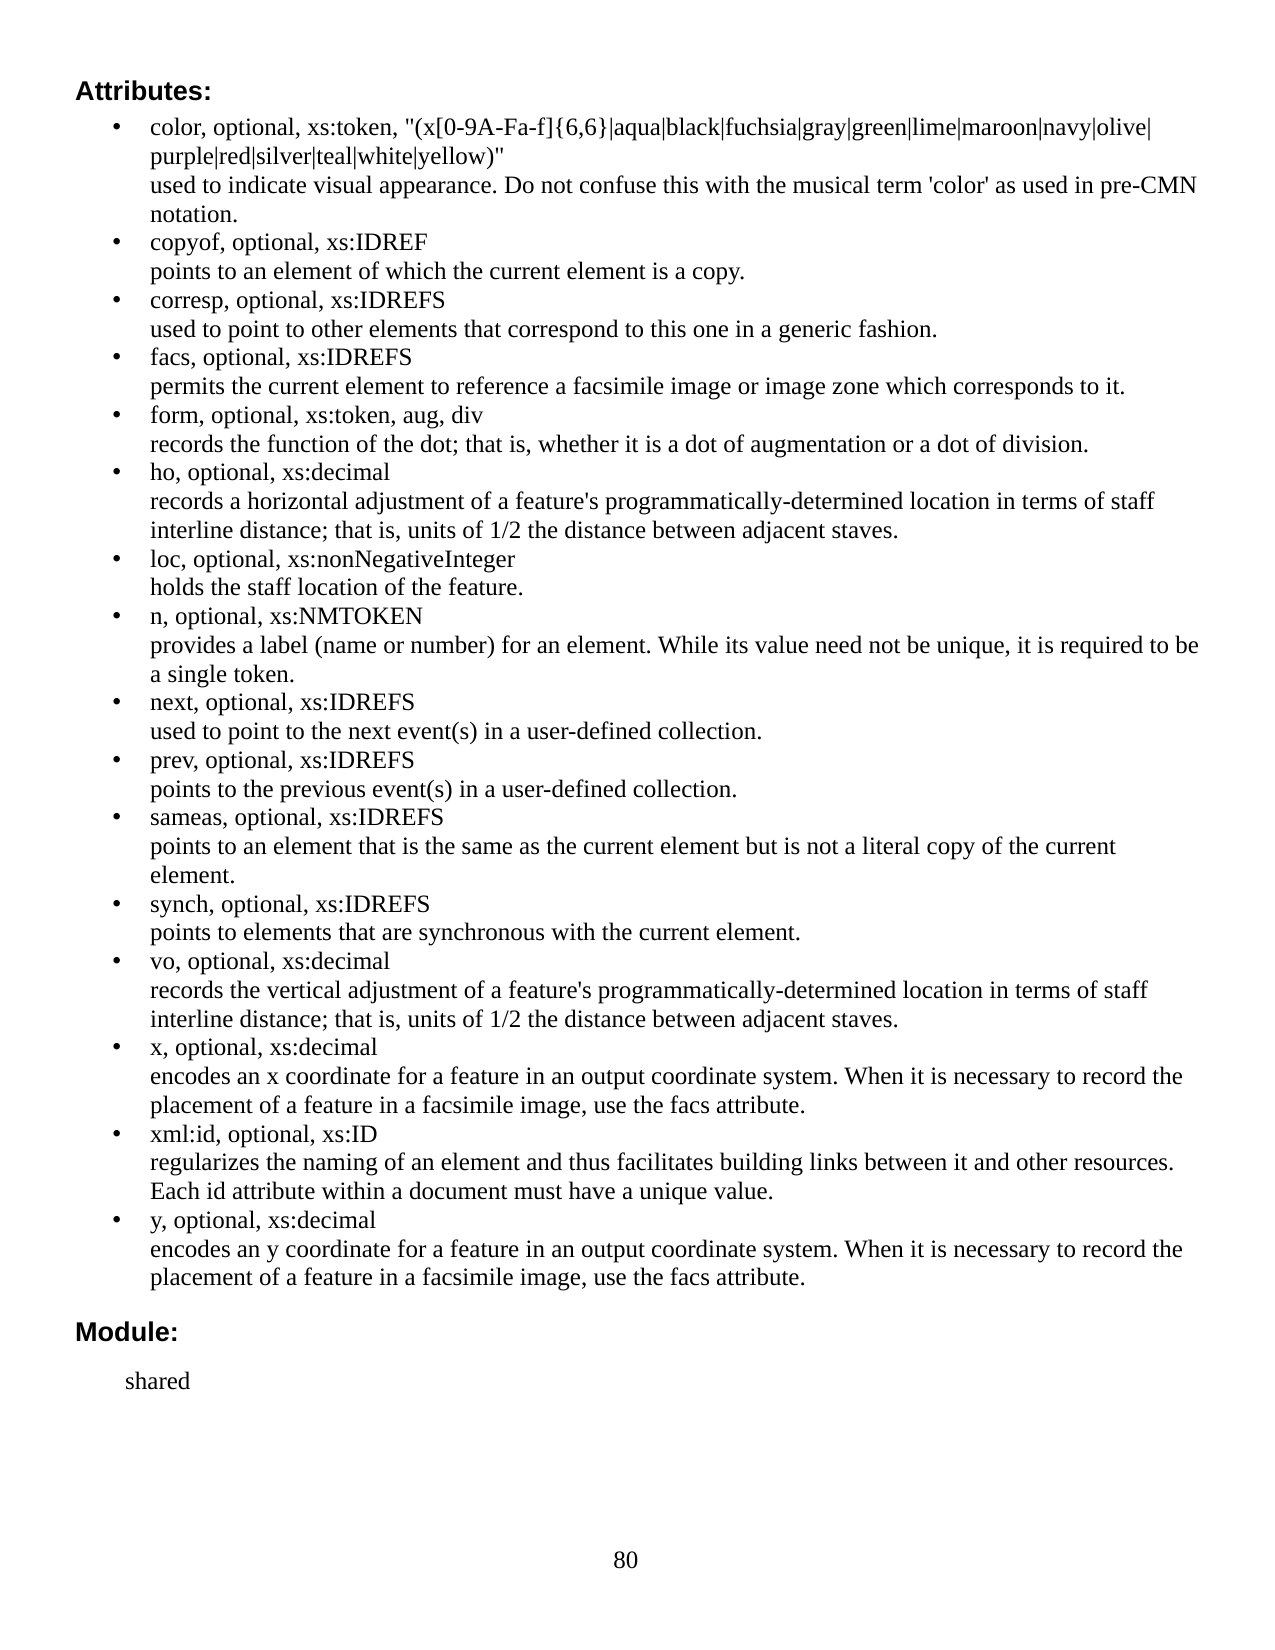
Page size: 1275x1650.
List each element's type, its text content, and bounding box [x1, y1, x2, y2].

subtitle Attributes: [75, 75, 1200, 106]
list loc, optional, xs:nonNegativeInteger holds the staff location of the feature. [112, 544, 1200, 601]
text shared [75, 1366, 1200, 1394]
list next, optional, xs:IDREFS used to point to the next event(s) in a user-defined collection. [112, 687, 1200, 745]
list vo, optional, xs:decimal records the vertical adjustment of a feature's programmatically-determined location in terms of staff interline distance; that is, units of 1/2 the distance between adjacent staves. [112, 946, 1200, 1032]
list n, optional, xs:NMTOKEN provides a label (name or number) for an element. While its value need not be unique, it is required to be a single token. [112, 601, 1200, 687]
list xml:id, optional, xs:ID regularizes the naming of an element and thus facilitates building links between it and other resources. Each id attribute within a document must have a unique value. [112, 1119, 1200, 1205]
list sameas, optional, xs:IDREFS points to an element that is the same as the current element but is not a literal copy of the current element. [112, 802, 1200, 889]
list form, optional, xs:token, aug, div records the function of the dot; that is, whether it is a dot of augmentation or a dot of division. [112, 400, 1200, 457]
list synch, optional, xs:IDREFS points to elements that are synchronous with the current element. [112, 889, 1200, 946]
list facs, optional, xs:IDREFS permits the current element to reference a facsimile image or image zone which corresponds to it. [112, 342, 1200, 400]
list x, optional, xs:decimal encodes an x coordinate for a feature in an output coordinate system. When it is necessary to record the placement of a feature in a facsimile image, use the facs attribute. [112, 1032, 1200, 1119]
list color, optional, xs:token, "(x[0-9A-Fa-f]{6,6}|aqua|black|fuchsia|gray|green|lime|maroon|navy|olive|purple|red|silver|teal|white|yellow)" used to indicate visual appearance. Do not confuse this with the musical term 'color' as used in pre-CMN notation. [112, 112, 1200, 227]
list prev, optional, xs:IDREFS points to the previous event(s) in a user-defined collection. [112, 745, 1200, 802]
list corresp, optional, xs:IDREFS used to point to other elements that correspond to this one in a generic fashion. [112, 285, 1200, 342]
subtitle Module: [75, 1316, 1200, 1347]
list y, optional, xs:decimal encodes an y coordinate for a feature in an output coordinate system. When it is necessary to record the placement of a feature in a facsimile image, use the facs attribute. [112, 1205, 1200, 1291]
list ho, optional, xs:decimal records a horizontal adjustment of a feature's programmatically-determined location in terms of staff interline distance; that is, units of 1/2 the distance between adjacent staves. [112, 457, 1200, 544]
list copyof, optional, xs:IDREF points to an element of which the current element is a copy. [112, 227, 1200, 285]
